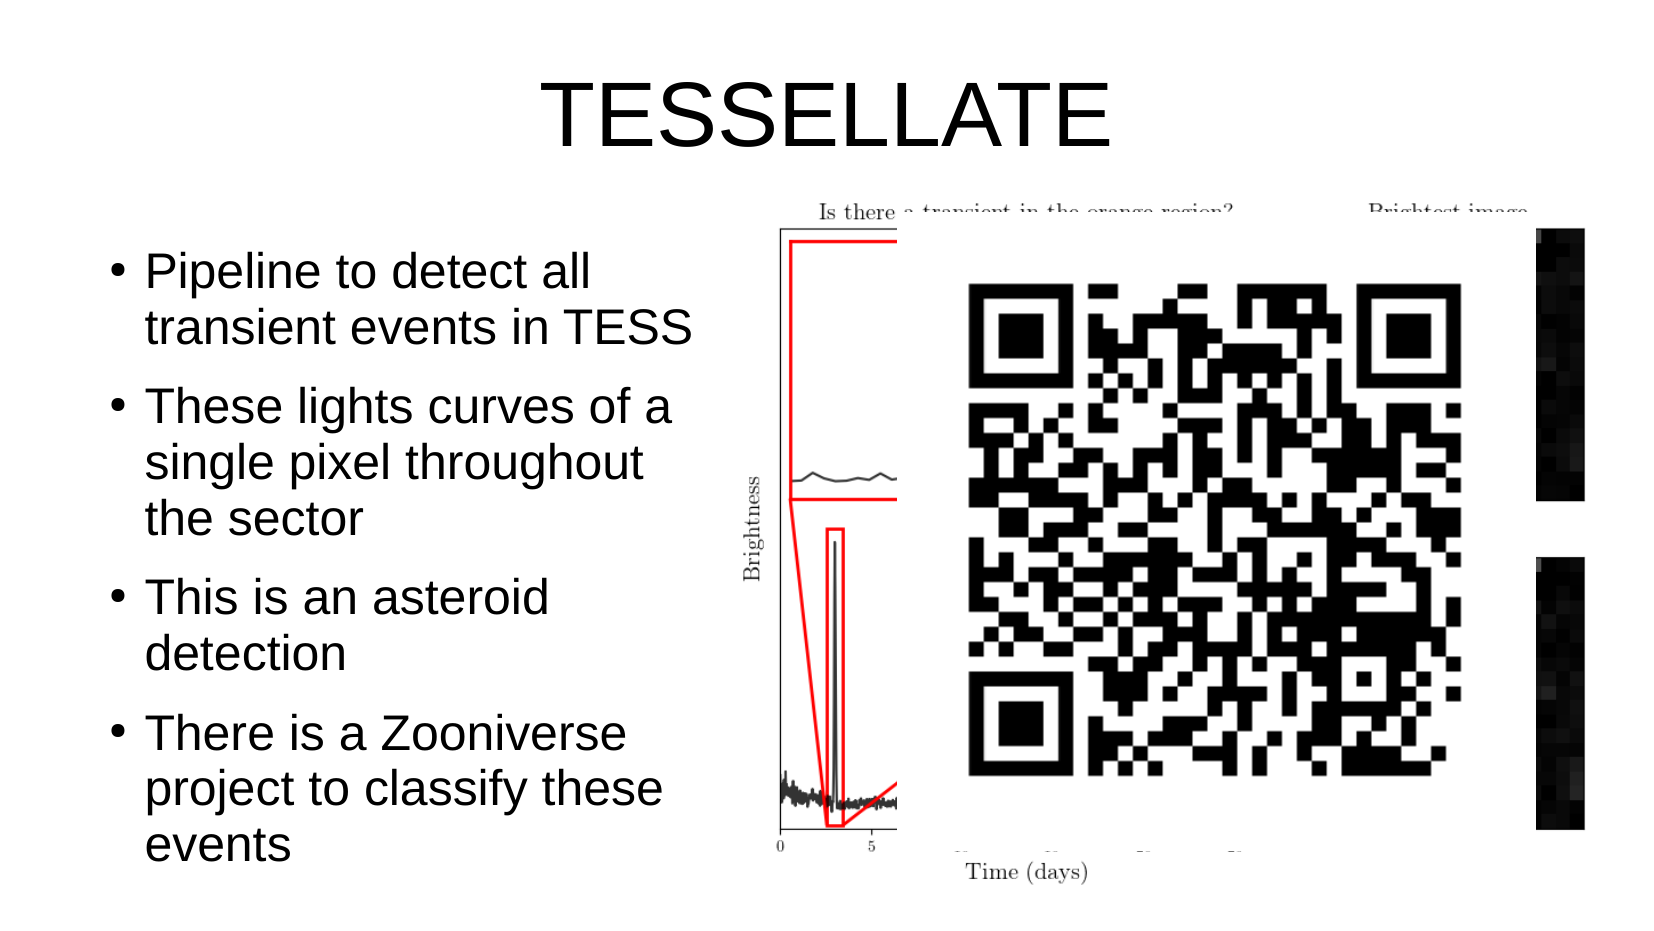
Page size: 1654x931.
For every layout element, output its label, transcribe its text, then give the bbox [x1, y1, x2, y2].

title TESSELLATE [82, 37, 1571, 193]
text_box Pipeline to detect all transient events in TESS These lights curves of a single pixel throughout the sector This is an asteroid detection There is a Zooniverse project to classify these events [94, 236, 721, 880]
picture [732, 192, 1595, 895]
